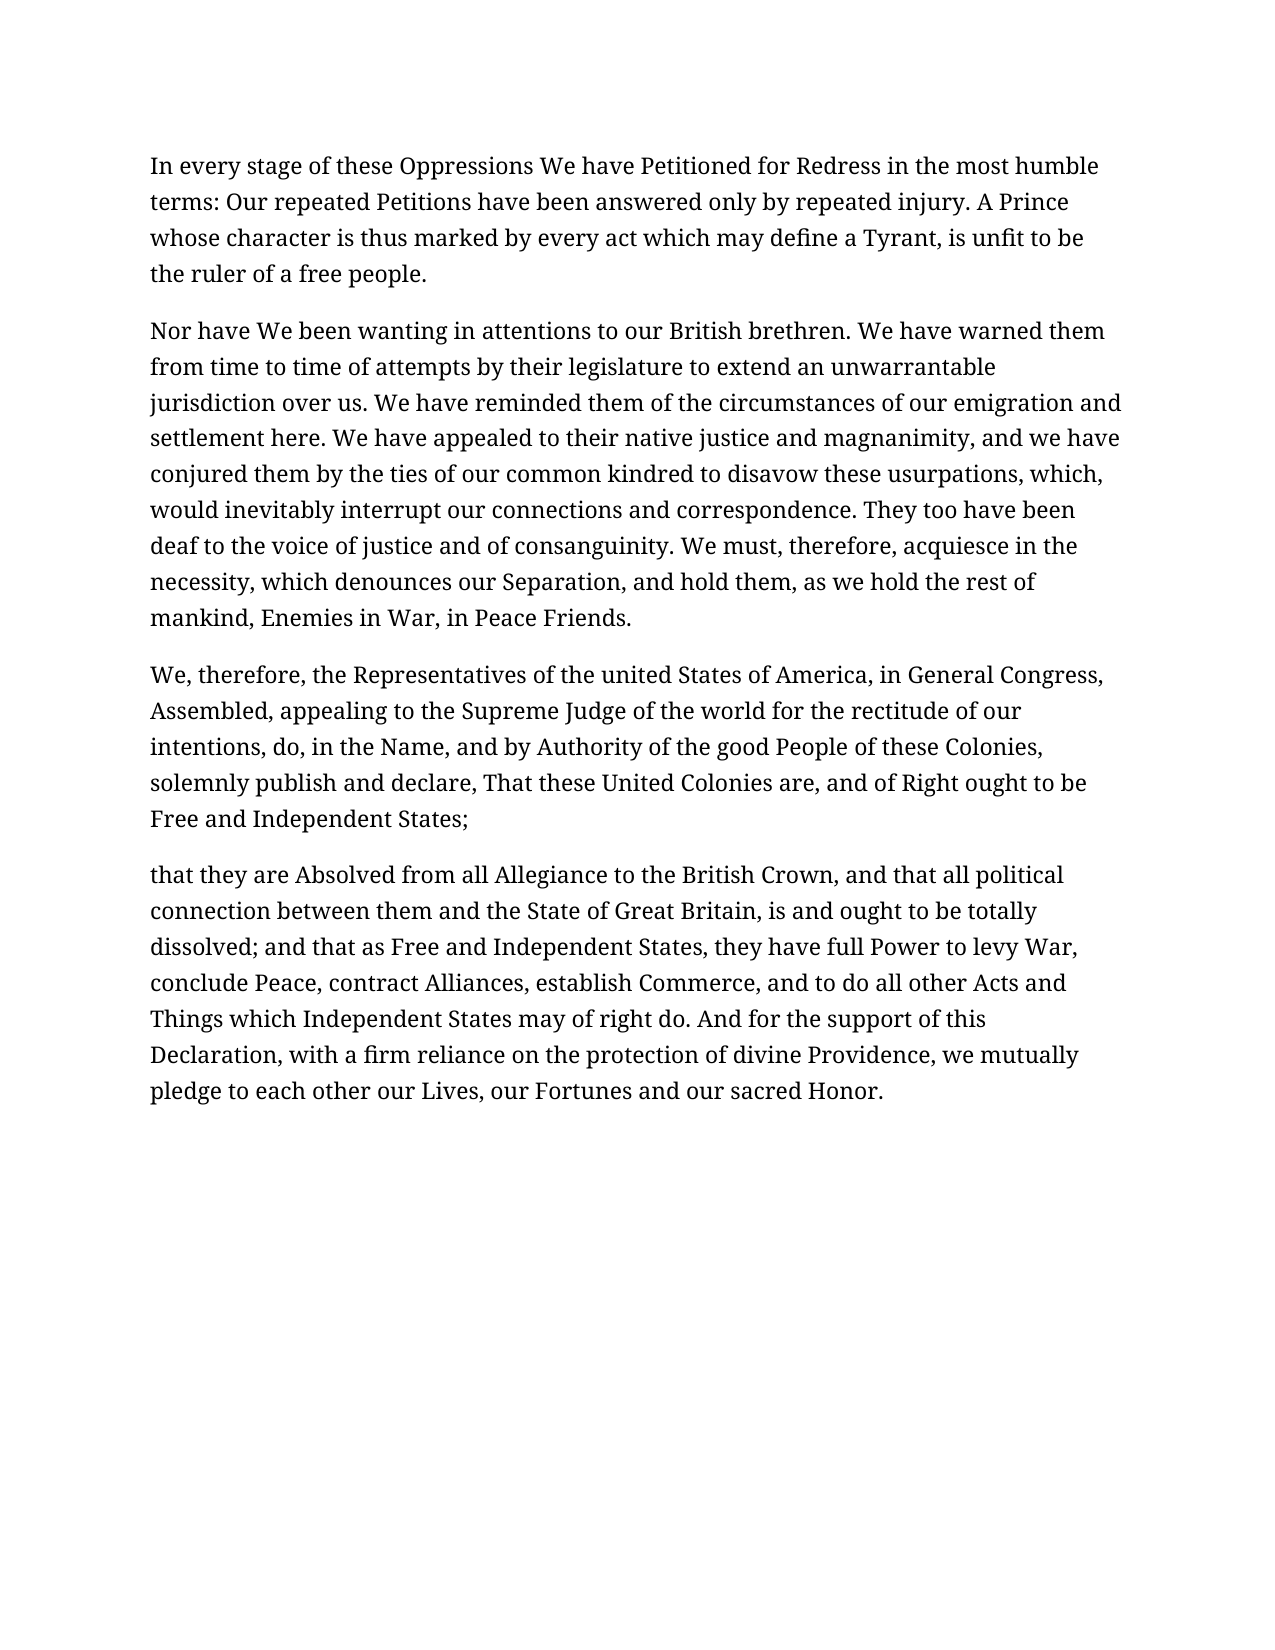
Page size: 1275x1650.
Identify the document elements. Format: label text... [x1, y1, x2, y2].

text We, therefore, the Representatives of the united States of America, in General Congress, Assembled, appealing to the Supreme Judge of the world for the rectitude of our intentions, do, in the Name, and by Authority of the good People of these Colonies, solemnly publish and declare, That these United Colonies are, and of Right ought to be Free and Independent States; [150, 659, 1125, 834]
text In every stage of these Oppressions We have Petitioned for Redress in the most humble terms: Our repeated Petitions have been answered only by repeated injury. A Prince whose character is thus marked by every act which may define a Tyrant, is unfit to be the ruler of a free people. [150, 150, 1125, 289]
text that they are Absolved from all Allegiance to the British Crown, and that all political connection between them and the State of Great Britain, is and ought to be totally dissolved; and that as Free and Independent States, they have full Power to levy War, conclude Peace, contract Alliances, establish Commerce, and to do all other Acts and Things which Independent States may of right do. And for the support of this Declaration, with a firm reliance on the protection of divine Providence, we mutually pledge to each other our Lives, our Fortunes and our sacred Honor. [150, 859, 1125, 1106]
text Nor have We been wanting in attentions to our British brethren. We have warned them from time to time of attempts by their legislature to extend an unwarrantable jurisdiction over us. We have reminded them of the circumstances of our emigration and settlement here. We have appealed to their native justice and magnanimity, and we have conjured them by the ties of our common kindred to disavow these usurpations, which, would inevitably interrupt our connections and correspondence. They too have been deaf to the voice of justice and of consanguinity. We must, therefore, acquiesce in the necessity, which denounces our Separation, and hold them, as we hold the rest of mankind, Enemies in War, in Peace Friends. [150, 314, 1125, 633]
